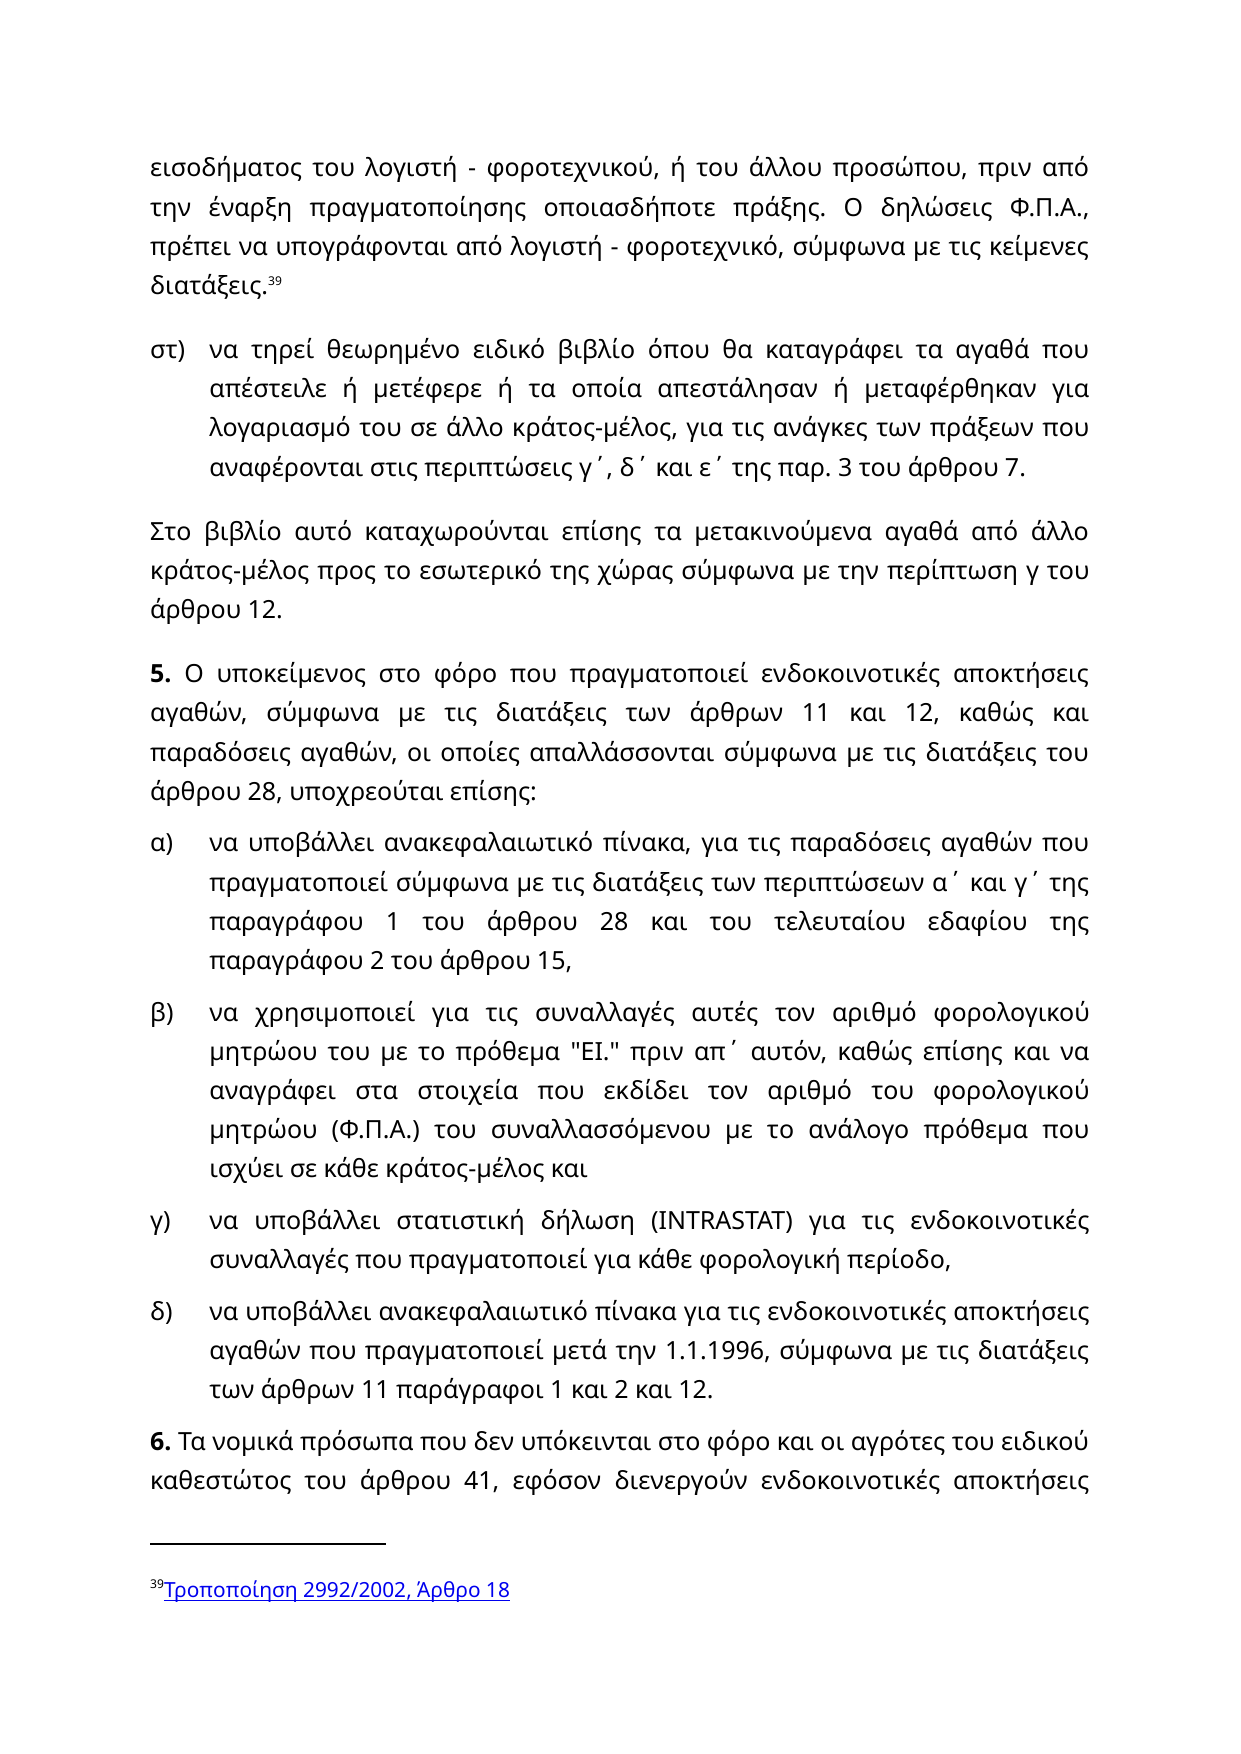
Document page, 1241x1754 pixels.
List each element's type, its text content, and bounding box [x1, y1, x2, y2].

text Τροποποίηση 2992/2002, Άρθρο 18 [150, 1576, 1090, 1604]
list στ) να τηρεί θεωρημένο ειδικό βιβλίο όπου θα καταγράφει τα αγαθά που απέστειλε ή μετέφερε ή τα οποία απεστάλησαν ή μεταφέρθηκαν για λογαριασμό του σε άλλο κράτος-μέλος, για τις ανάγκες των πράξεων που αναφέρονται στις περιπτώσεις γ΄, δ΄ και ε΄ της παρ. 3 του άρθρου 7. [150, 332, 1090, 483]
text Στο βιβλίο αυτό καταχωρούνται επίσης τα μετακινούμενα αγαθά από άλλο κράτος-μέλος προς το εσωτερικό της χώρας σύμφωνα με την περίπτωση γ του άρθρου 12. [150, 513, 1090, 626]
list α) να υποβάλλει ανακεφαλαιωτικό πίνακα, για τις παραδόσεις αγαθών που πραγματοποιεί σύμφωνα με τις διατάξεις των περιπτώσεων α΄ και γ΄ της παραγράφου 1 του άρθρου 28 και του τελευταίου εδαφίου της παραγράφου 2 του άρθρου 15, [150, 825, 1090, 977]
list β) να χρησιμοποιεί για τις συναλλαγές αυτές τον αριθμό φορολογικού μητρώου του με το πρόθεμα "ΕΙ." πριν απ΄ αυτόν, καθώς επίσης και να αναγράφει στα στοιχεία που εκδίδει τον αριθμό του φορολογικού μητρώου (Φ.Π.Α.) του συναλλασσόμενου με το ανάλογο πρόθεμα που ισχύει σε κάθε κράτος-μέλος και [150, 994, 1090, 1185]
text 6. Τα νομικά πρόσωπα που δεν υπόκεινται στο φόρο και οι αγρότες του ειδικού καθεστώτος του άρθρου 41, εφόσον διενεργούν ενδοκοινοτικές αποκτήσεις [150, 1423, 1090, 1497]
list γ) να υποβάλλει στατιστική δήλωση (INTRASTAT) για τις ενδοκοινοτικές συναλλαγές που πραγματοποιεί για κάθε φορολογική περίοδο, [150, 1202, 1090, 1276]
text εισοδήματος του λογιστή - φοροτεχνικού, ή του άλλου προσώπου, πριν από την έναρξη πραγματοποίησης οποιασδήποτε πράξης. Ο δηλώσεις Φ.Π.Α., πρέπει να υπογράφονται από λογιστή - φοροτεχνικό, σύμφωνα με τις κείμενες διατάξεις. [150, 150, 1090, 302]
list δ) να υποβάλλει ανακεφαλαιωτικό πίνακα για τις ενδοκοινοτικές αποκτήσεις αγαθών που πραγματοποιεί μετά την 1.1.1996, σύμφωνα με τις διατάξεις των άρθρων 11 παράγραφοι 1 και 2 και 12. [150, 1293, 1090, 1406]
text 5. Ο υποκείμενος στο φόρο που πραγματοποιεί ενδοκοινοτικές αποκτήσεις αγαθών, σύμφωνα με τις διατάξεις των άρθρων 11 και 12, καθώς και παραδόσεις αγαθών, οι οποίες απαλλάσσονται σύμφωνα με τις διατάξεις του άρθρου 28, υποχρεούται επίσης: [150, 656, 1090, 807]
